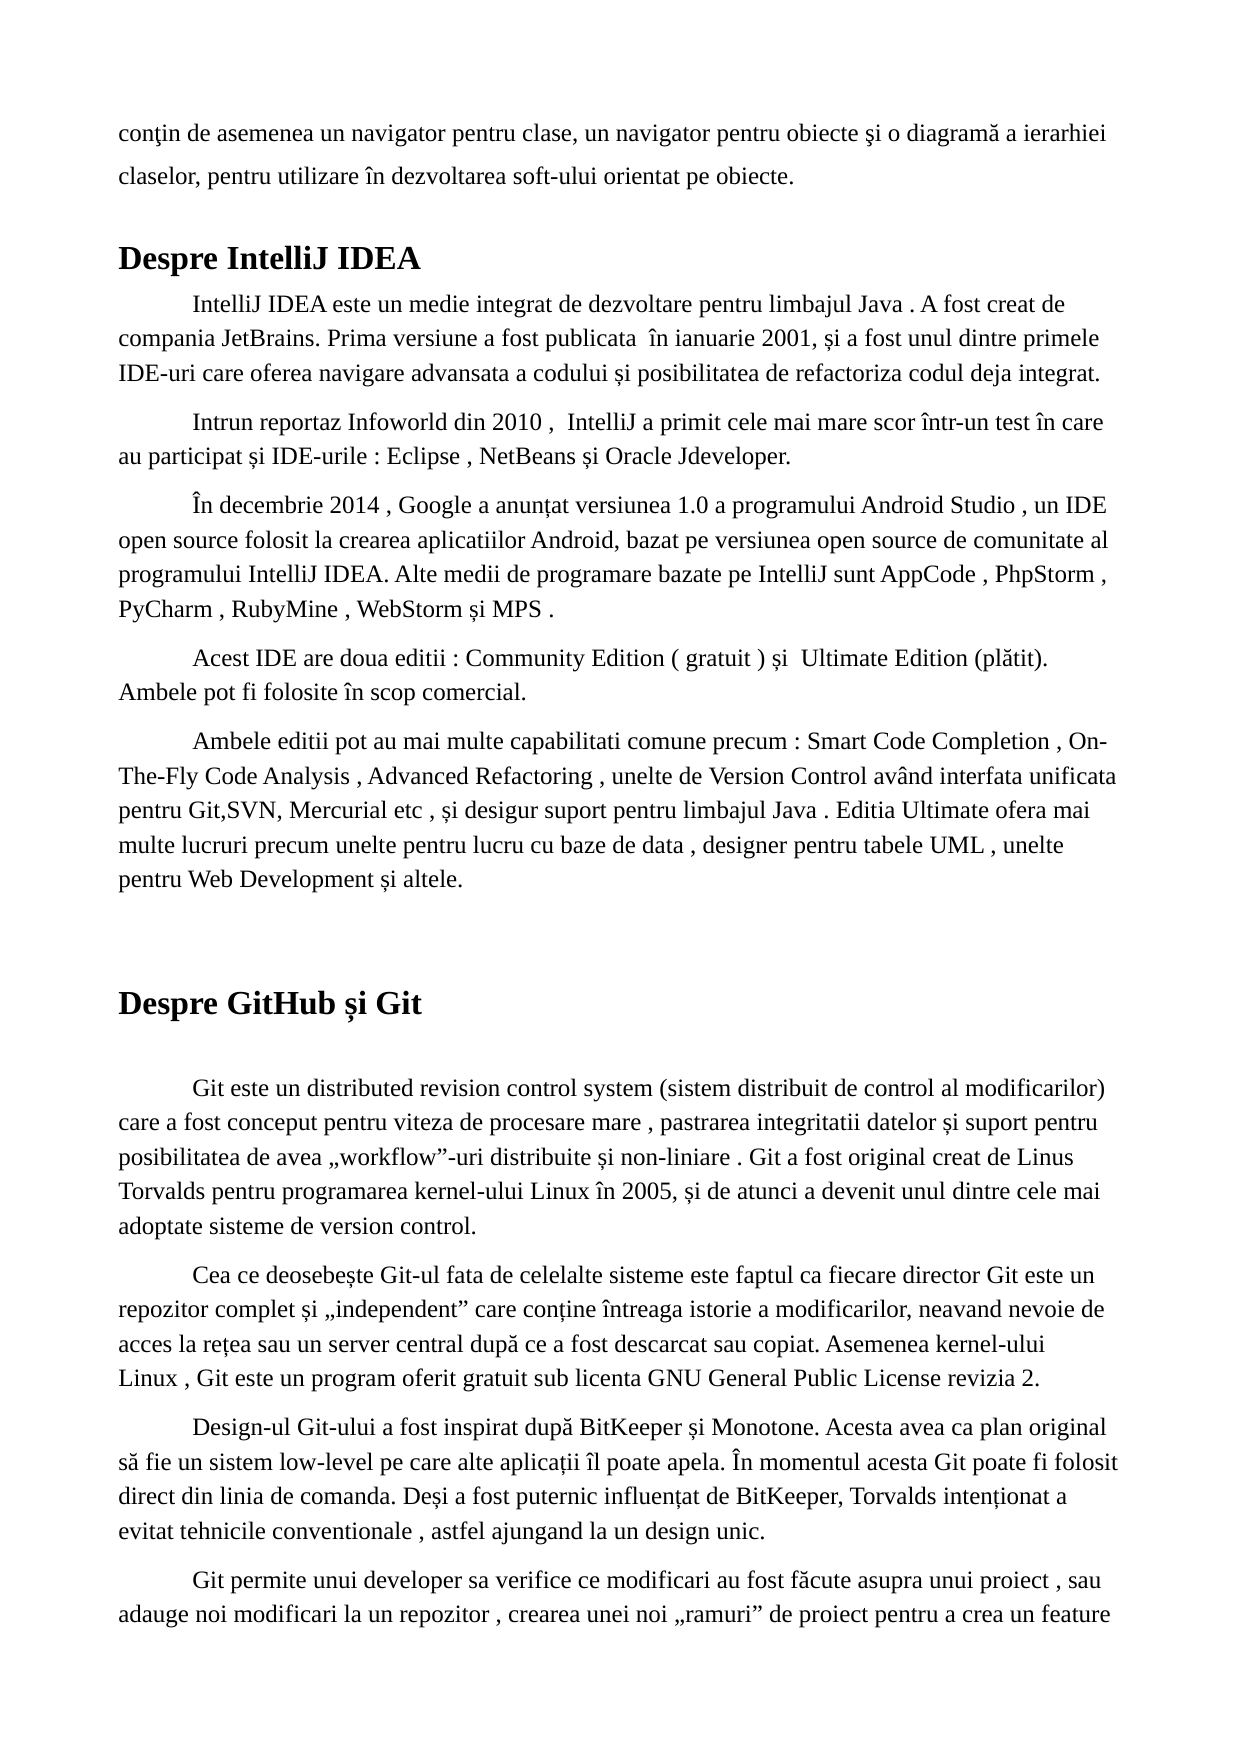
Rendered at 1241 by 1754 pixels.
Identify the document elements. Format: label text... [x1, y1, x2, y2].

text Git este un distributed revision control system (sistem distribuit de control al modificarilor) care a fost conceput pentru viteza de procesare mare , pastrarea integritatii datelor și suport pentru posibilitatea de avea „workflow”-uri distribuite și non-liniare . Git a fost original creat de Linus Torvalds pentru programarea kernel-ului Linux în 2005, și de atunci a devenit unul dintre cele mai adoptate sisteme de version control. [118, 1073, 1122, 1239]
subtitle Despre IntelliJ IDEA [118, 238, 1122, 276]
subtitle Despre GitHub și Git [118, 983, 1122, 1022]
text Cea ce deosebește Git-ul fata de celelalte sisteme este faptul ca fiecare director Git este un repozitor complet și „independent” care conține întreaga istorie a modificarilor, neavand nevoie de acces la rețea sau un server central după ce a fost descarcat sau copiat. Asemenea kernel-ului Linux , Git este un program oferit gratuit sub licenta GNU General Public License revizia 2. [118, 1260, 1122, 1392]
text În decembrie 2014 , Google a anunțat versiunea 1.0 a programului Android Studio , un IDE open source folosit la crearea aplicatiilor Android, bazat pe versiunea open source de comunitate al programului IntelliJ IDEA. Alte medii de programare bazate pe IntelliJ sunt AppCode , PhpStorm , PyCharm , RubyMine , WebStorm și MPS . [118, 490, 1122, 623]
text Ambele editii pot au mai multe capabilitati comune precum : Smart Code Completion , On-The-Fly Code Analysis , Advanced Refactoring , unelte de Version Control având interfata unificata pentru Git,SVN, Mercurial etc , și desigur suport pentru limbajul Java . Editia Ultimate ofera mai multe lucruri precum unelte pentru lucru cu baze de data , designer pentru tabele UML , unelte pentru Web Development și altele. [118, 726, 1122, 893]
text Git permite unui developer sa verifice ce modificari au fost făcute asupra unui proiect , sau adauge noi modificari la un repozitor , crearea unei noi „ramuri” de proiect pentru a crea un feature [118, 1565, 1122, 1628]
text conţin de asemenea un navigator pentru clase, un navigator pentru obiecte şi o diagramă a ierarhiei claselor, pentru utilizare în dezvoltarea soft-ului orientat pe obiecte. [118, 118, 1122, 190]
text Acest IDE are doua editii : Community Edition ( gratuit ) și Ultimate Edition (plătit). Ambele pot fi folosite în scop comercial. [118, 643, 1122, 706]
text Design-ul Git-ului a fost inspirat după BitKeeper și Monotone. Acesta avea ca plan original să fie un sistem low-level pe care alte aplicații îl poate apela. În momentul acesta Git poate fi folosit direct din linia de comanda. Deși a fost puternic influențat de BitKeeper, Torvalds intenționat a evitat tehnicile conventionale , astfel ajungand la un design unic. [118, 1412, 1122, 1544]
text IntelliJ IDEA este un medie integrat de dezvoltare pentru limbajul Java . A fost creat de compania JetBrains. Prima versiune a fost publicata în ianuarie 2001, și a fost unul dintre primele IDE-uri care oferea navigare advansata a codului și posibilitatea de refactoriza codul deja integrat. [118, 289, 1122, 387]
text Intrun reportaz Infoworld din 2010 , IntelliJ a primit cele mai mare scor într-un test în care au participat și IDE-urile : Eclipse , NetBeans și Oracle Jdeveloper. [118, 407, 1122, 470]
